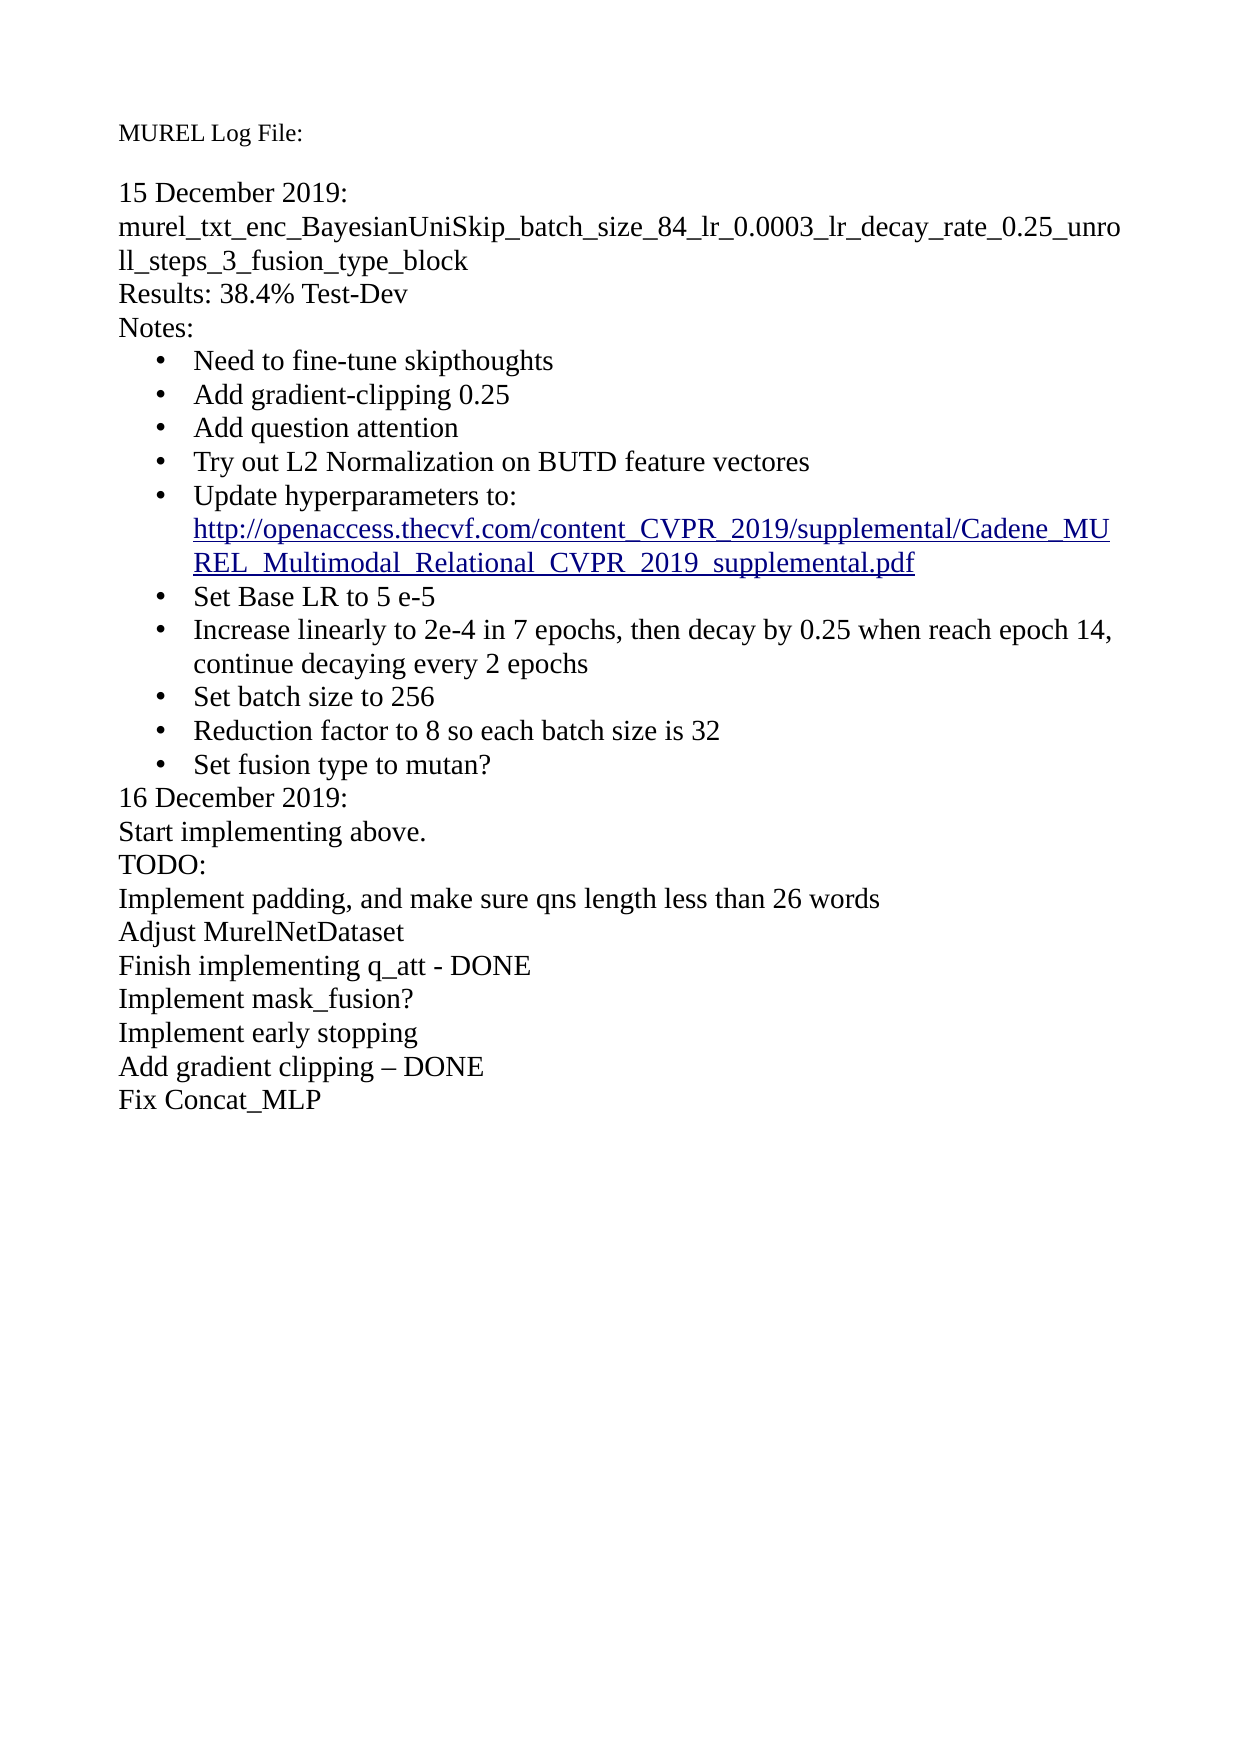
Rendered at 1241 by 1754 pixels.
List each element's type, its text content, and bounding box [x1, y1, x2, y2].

text 15 December 2019: murel_txt_enc_BayesianUniSkip_batch_size_84_lr_0.0003_lr_decay_rate_0.25_unroll_steps_3_fusion_type_block [118, 176, 1122, 276]
text Results: 38.4% Test-Dev [118, 276, 1122, 310]
text Adjust MurelNetDataset [118, 914, 1122, 948]
text Fix Concat_MLP [118, 1082, 1122, 1116]
text Implement padding, and make sure qns length less than 26 words [118, 881, 1122, 914]
text Implement mask_fusion? [118, 982, 1122, 1015]
text TODO: [118, 847, 1122, 881]
list Update hyperparameters to: http://openaccess.thecvf.com/content_CVPR_2019/supplemental/Cadene_MUREL_Multimodal_Relational_CVPR_2019_supplemental.pdf [156, 478, 1122, 579]
list Increase linearly to 2e-4 in 7 epochs, then decay by 0.25 when reach epoch 14, continue decaying every 2 epochs [156, 612, 1122, 679]
list Set fusion type to mutan? [156, 747, 1122, 780]
text 16 December 2019: [118, 780, 1122, 814]
list Reduction factor to 8 so each batch size is 32 [156, 713, 1122, 747]
text Add gradient clipping – DONE [118, 1049, 1122, 1082]
list Try out L2 Normalization on BUTD feature vectores [156, 444, 1122, 478]
text Start implementing above. [118, 814, 1122, 847]
list Add gradient-clipping 0.25 [156, 377, 1122, 411]
text Finish implementing q_att - DONE [118, 948, 1122, 982]
list Add question attention [156, 411, 1122, 444]
list Set batch size to 256 [156, 679, 1122, 713]
text Implement early stopping [118, 1015, 1122, 1049]
list Need to fine-tune skipthoughts [156, 343, 1122, 377]
list Set Base LR to 5 e-5 [156, 579, 1122, 612]
text Notes: [118, 310, 1122, 343]
text MUREL Log File: [118, 118, 1122, 176]
